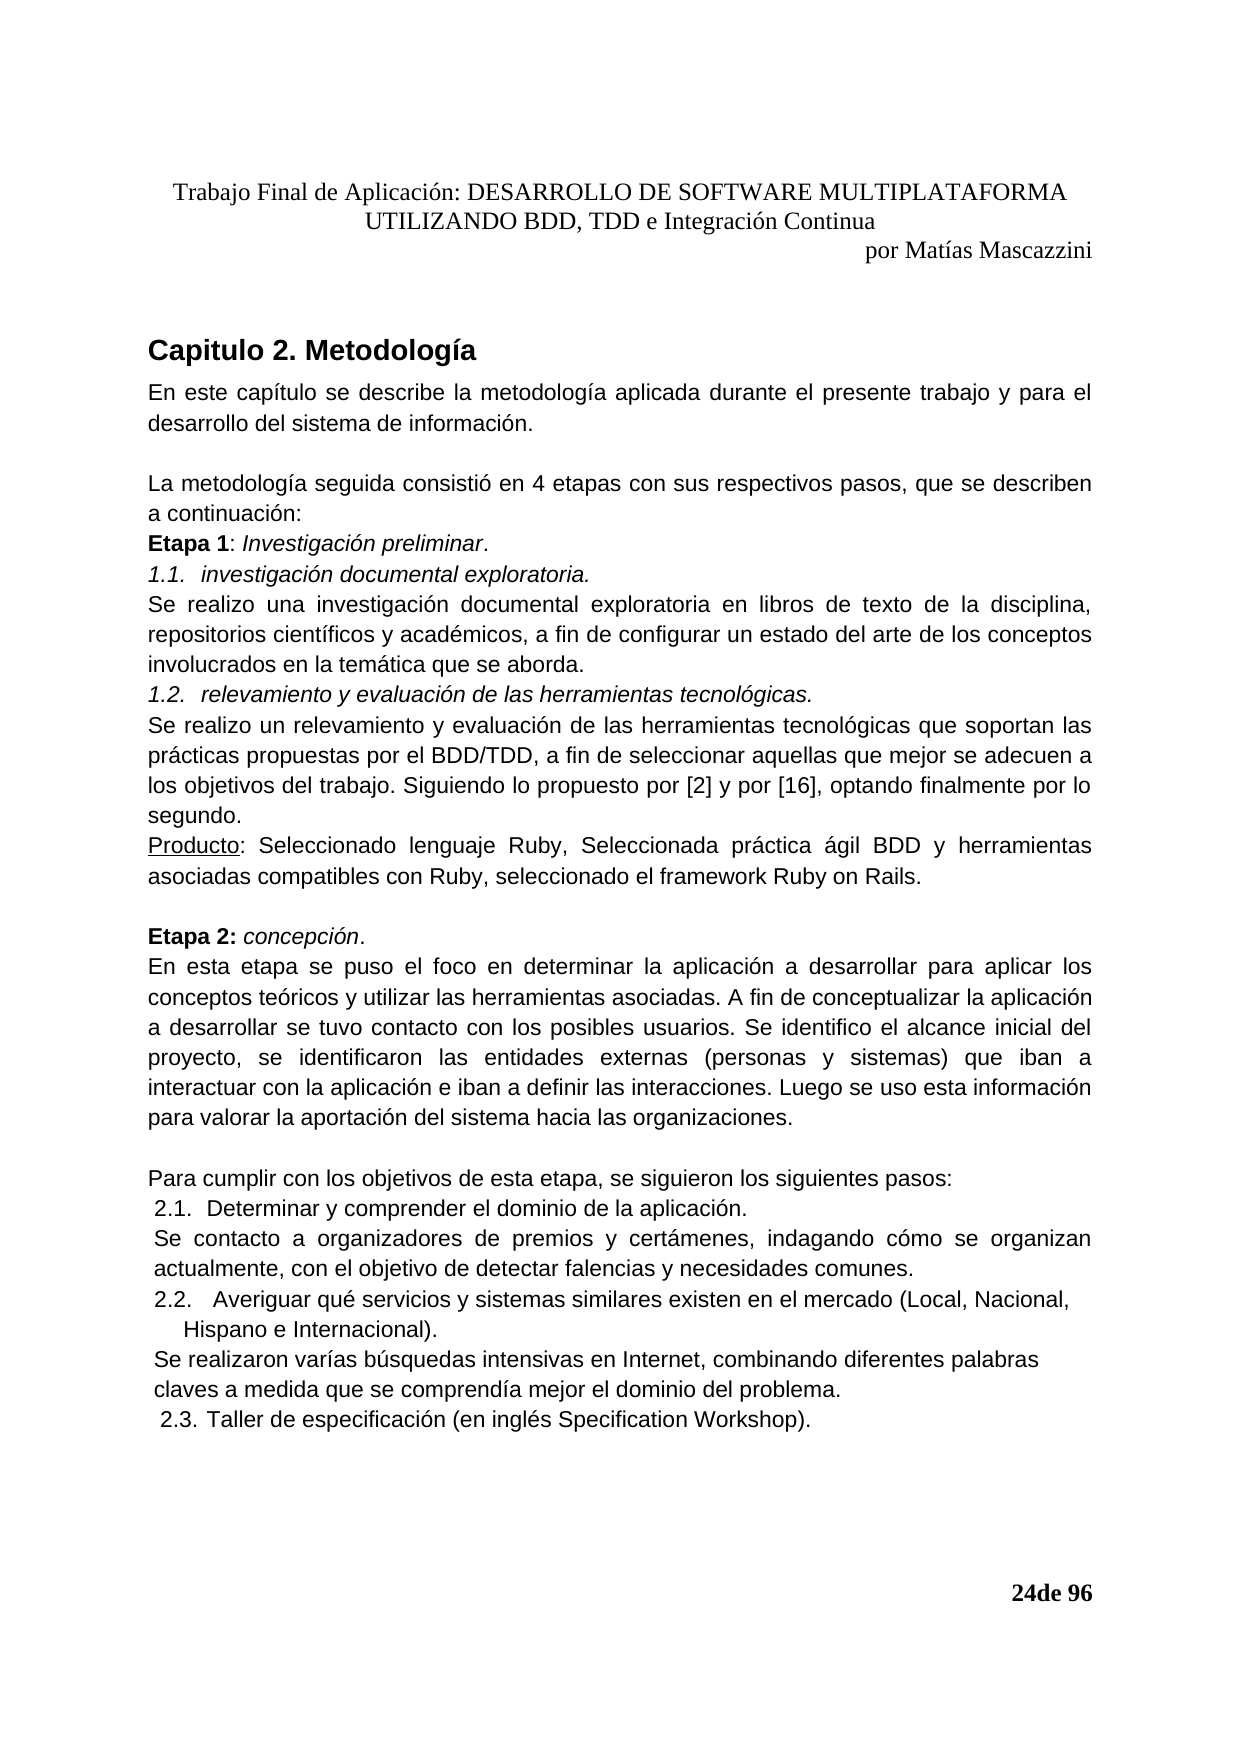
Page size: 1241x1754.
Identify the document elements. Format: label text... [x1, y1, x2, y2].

text Etapa 2: concepción. [148, 923, 1093, 949]
text En este capítulo se describe la metodología aplicada durante el presente trabajo y para el desarrollo del sistema de información. [148, 379, 1093, 436]
list Taller de especificación (en inglés Specification Workshop). [153, 1406, 1093, 1433]
text Para cumplir con los objetivos de esta etapa, se siguieron los siguientes pasos: [148, 1165, 1093, 1191]
text La metodología seguida consistió en 4 etapas con sus respectivos pasos, que se describen a continuación: [148, 470, 1093, 527]
text Se realizo una investigación documental exploratoria en libros de texto de la disciplina, repositorios científicos y académicos, a fin de configurar un estado del arte de los conceptos involucrados en la temática que se aborda. [148, 591, 1093, 678]
list investigación documental exploratoria. [148, 561, 1093, 587]
list relevamiento y evaluación de las herramientas tecnológicas. [148, 681, 1093, 708]
subtitle Capitulo 2. Metodología [148, 333, 1093, 367]
list Se realizaron varías búsquedas intensivas en Internet, combinando diferentes palabras claves a medida que se comprendía mejor el dominio del problema. [153, 1346, 1093, 1403]
list Averiguar qué servicios y sistemas similares existen en el mercado (Local, Nacional, Hispano e Internacional). [148, 1286, 1093, 1342]
text En esta etapa se puso el foco en determinar la aplicación a desarrollar para aplicar los conceptos teóricos y utilizar las herramientas asociadas. A fin de conceptualizar la aplicación a desarrollar se tuvo contacto con los posibles usuarios. Se identifico el alcance inicial del proyecto, se identificaron las entidades externas (personas y sistemas) que iban a interactuar con la aplicación e iban a definir las interacciones. Luego se uso esta información para valorar la aportación del sistema hacia las organizaciones. [148, 953, 1093, 1131]
list Determinar y comprender el dominio de la aplicación. [148, 1195, 1093, 1221]
list Se realizo un relevamiento y evaluación de las herramientas tecnológicas que soportan las prácticas propuestas por el BDD/TDD, a fin de seleccionar aquellas que mejor se adecuen a los objetivos del trabajo. Siguiendo lo propuesto por [2] y por [16], optando finalmente por lo segundo. [148, 712, 1093, 829]
list Se contacto a organizadores de premios y certámenes, indagando cómo se organizan actualmente, con el objetivo de detectar falencias y necesidades comunes. [153, 1225, 1093, 1282]
list Producto: Seleccionado lenguaje Ruby, Seleccionada práctica ágil BDD y herramientas asociadas compatibles con Ruby, seleccionado el framework Ruby on Rails. [148, 832, 1093, 889]
text Etapa 1: Investigación preliminar. [148, 530, 1093, 557]
